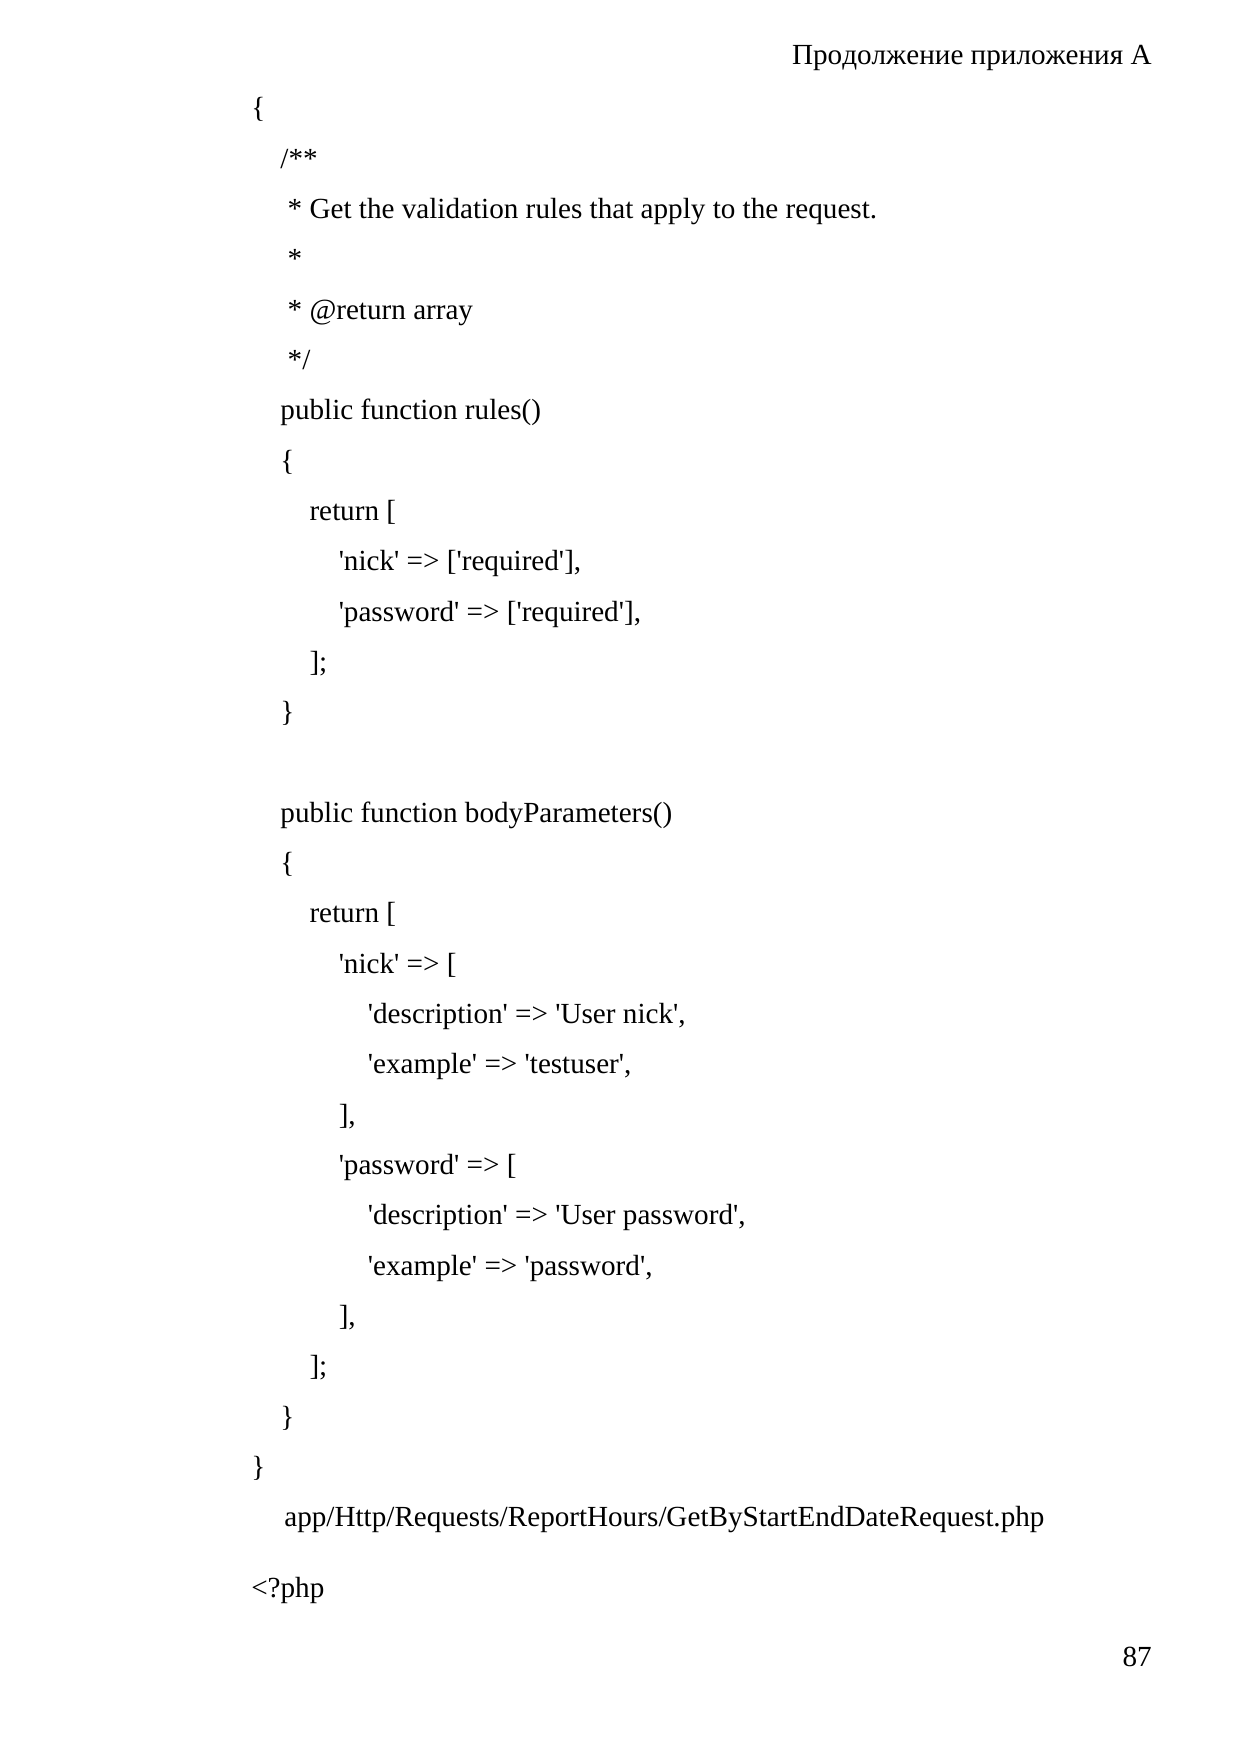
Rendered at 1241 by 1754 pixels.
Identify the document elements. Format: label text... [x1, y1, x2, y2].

text public function rules() [177, 392, 1152, 426]
text ]; [177, 1348, 1152, 1382]
text 'password' => [ [177, 1147, 1152, 1181]
text 'password' => ['required'], [177, 594, 1152, 627]
text public function bodyParameters() [177, 795, 1152, 828]
text * @return array [177, 292, 1152, 325]
text { [177, 443, 1152, 476]
text 'example' => 'testuser', [177, 1047, 1152, 1080]
text 'description' => 'User nick', [177, 996, 1152, 1030]
text 'nick' => ['required'], [177, 543, 1152, 577]
text * [177, 242, 1152, 275]
text ], [177, 1298, 1152, 1332]
text 'description' => 'User password', [177, 1197, 1152, 1231]
text } [177, 1449, 1152, 1483]
text 'example' => 'password', [177, 1248, 1152, 1281]
text /** [177, 141, 1152, 174]
text return [ [177, 896, 1152, 929]
text * Get the validation rules that apply to the request. [177, 191, 1152, 225]
text { [177, 845, 1152, 879]
text ], [177, 1097, 1152, 1130]
text } [177, 1399, 1152, 1432]
text 'nick' => [ [177, 946, 1152, 979]
text } [177, 694, 1152, 728]
text ]; [177, 644, 1152, 678]
text { [177, 91, 1152, 124]
text */ [177, 342, 1152, 376]
text return [ [177, 493, 1152, 527]
text <?php [177, 1571, 1152, 1604]
subtitle app/Http/Requests/ReportHours/GetByStartEndDateRequest.php [177, 1499, 1152, 1533]
